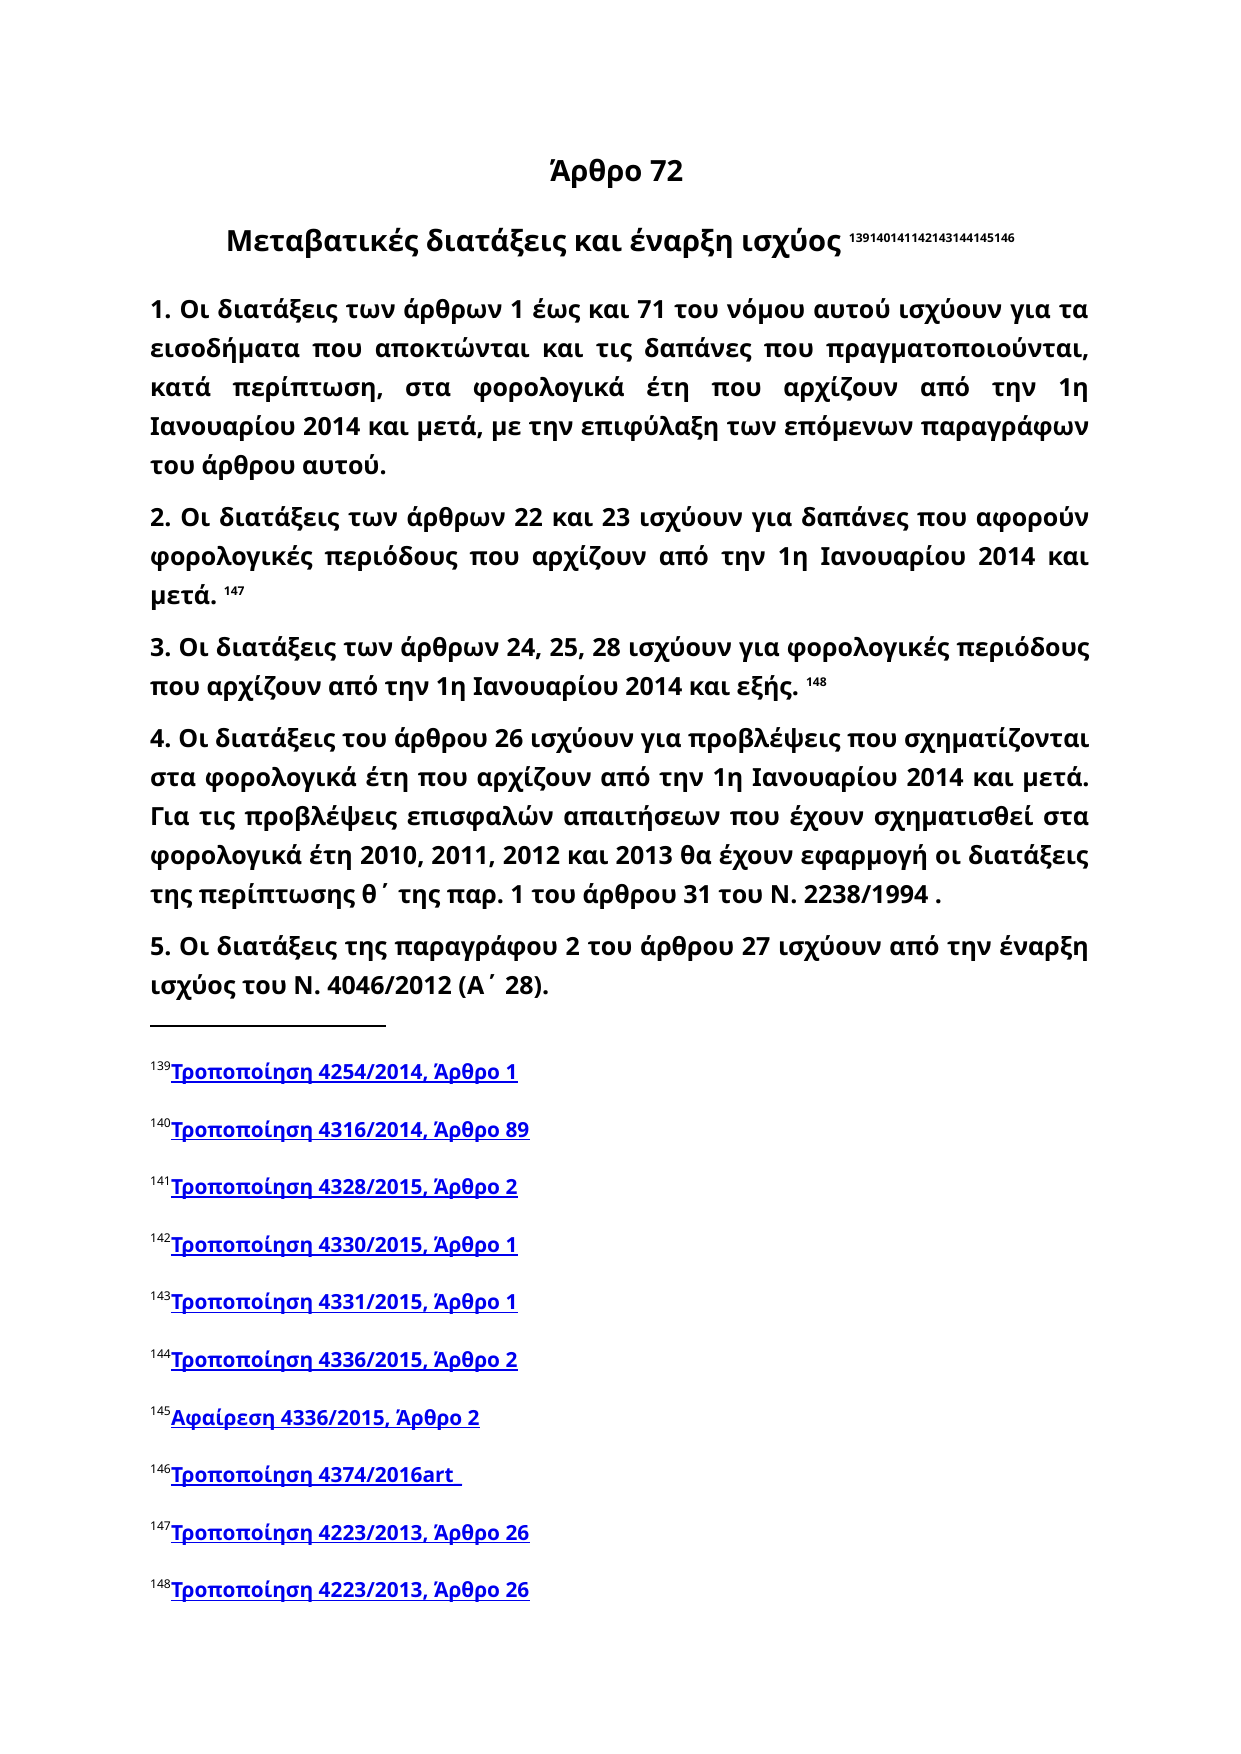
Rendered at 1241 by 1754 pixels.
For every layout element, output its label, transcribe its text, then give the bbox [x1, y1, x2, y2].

text 1. Οι διατάξεις των άρθρων 1 έως και 71 του νόμου αυτού ισχύουν για τα εισοδήματα που αποκτώνται και τις δαπάνες που πραγματοποιούνται, κατά περίπτωση, στα φορολογικά έτη που αρχίζουν από την 1η Ιανουαρίου 2014 και μετά, με την επιφύλαξη των επόμενων παραγράφων του άρθρου αυτού. [150, 291, 1090, 482]
text Τροποποίηση 4254/2014, Άρθρο 1 [150, 1057, 1090, 1086]
text Τροποποίηση 4374/2016art_ [150, 1460, 1090, 1489]
text Αφαίρεση 4336/2015, Άρθρο 2 [150, 1403, 1090, 1431]
text 4. Οι διατάξεις του άρθρου 26 ισχύουν για προβλέψεις που σχηματίζονται στα φορολογικά έτη που αρχίζουν από την 1η Ιανουαρίου 2014 και μετά. Για τις προβλέψεις επισφαλών απαιτήσεων που έχουν σχηματισθεί στα φορολογικά έτη 2010, 2011, 2012 και 2013 θα έχουν εφαρμογή οι διατάξεις της περίπτωσης θ΄ της παρ. 1 του άρθρου 31 του Ν. 2238/1994 . [150, 720, 1090, 911]
text 5. Οι διατάξεις της παραγράφου 2 του άρθρου 27 ισχύουν από την έναρξη ισχύος του Ν. 4046/2012 (Α΄ 28). [150, 929, 1090, 1002]
text 3. Οι διατάξεις των άρθρων 24, 25, 28 ισχύουν για φορολογικές περιόδους που αρχίζουν από την 1η Ιανουαρίου 2014 και εξής. [150, 629, 1090, 703]
text Τροποποίηση 4330/2015, Άρθρο 1 [150, 1230, 1090, 1258]
text Τροποποίηση 4328/2015, Άρθρο 2 [150, 1172, 1090, 1201]
text Τροποποίηση 4223/2013, Άρθρο 26 [150, 1576, 1090, 1604]
text Τροποποίηση 4223/2013, Άρθρο 26 [150, 1518, 1090, 1546]
text Τροποποίηση 4336/2015, Άρθρο 2 [150, 1345, 1090, 1373]
text Τροποποίηση 4316/2014, Άρθρο 89 [150, 1115, 1090, 1143]
text Τροποποίηση 4331/2015, Άρθρο 1 [150, 1287, 1090, 1316]
text 2. Οι διατάξεις των άρθρων 22 και 23 ισχύουν για δαπάνες που αφορούν φορολογικές περιόδους που αρχίζουν από την 1η Ιανουαρίου 2014 και μετά. [150, 499, 1090, 612]
subtitle Μεταβατικές διατάξεις και έναρξη ισχύος [150, 221, 1090, 260]
subtitle Άρθρο 72 [150, 150, 1090, 190]
